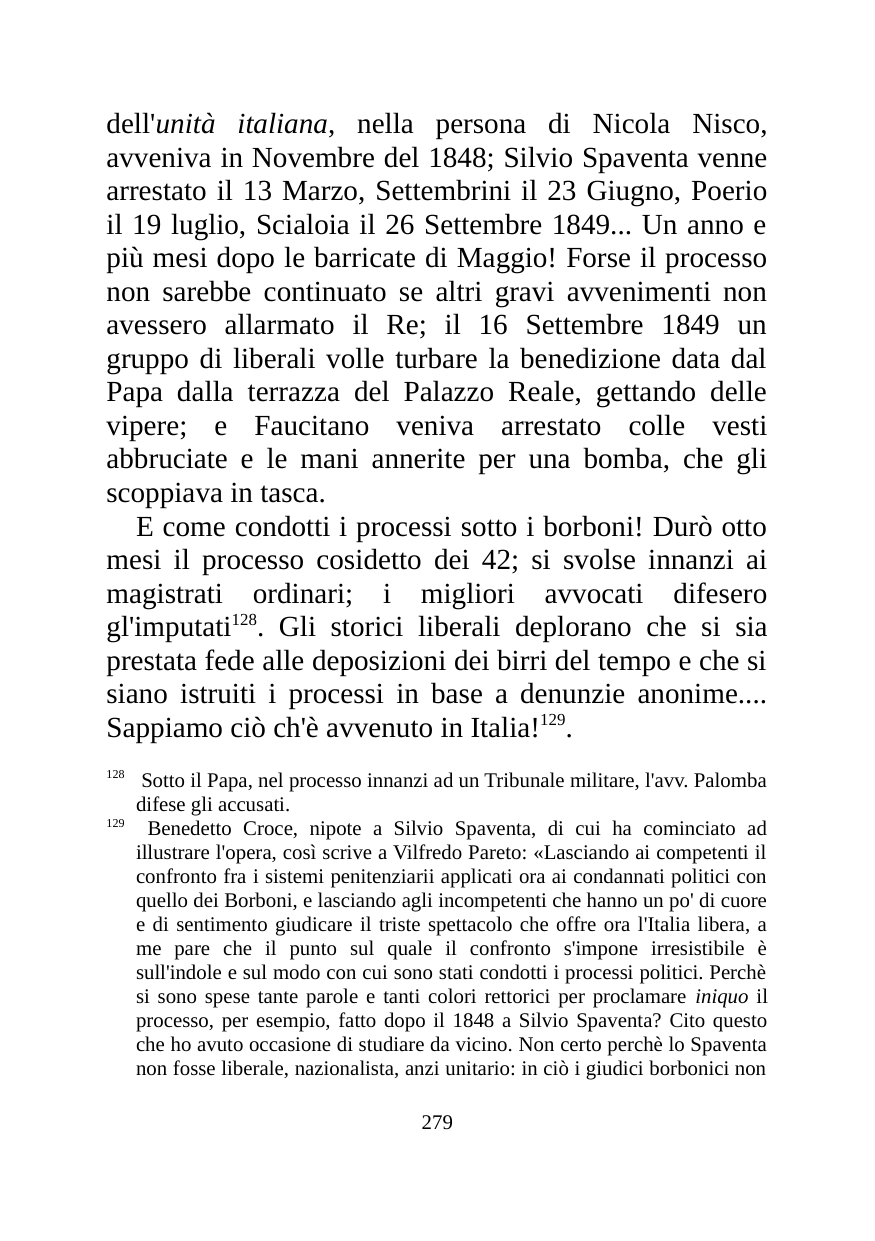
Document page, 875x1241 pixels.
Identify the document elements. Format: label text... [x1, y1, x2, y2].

text E come condotti i processi sotto i borboni! Durò otto mesi il processo cosidetto dei 42; si svolse innanzi ai magistrati ordinari; i migliori avvocati difesero gl'imputati. Gli storici liberali deplorano che si sia prestata fede alle deposizioni dei birri del tempo e che si siano istruiti i processi in base a denunzie anonime.... Sappiamo ciò ch'è avvenuto in Italia!. [106, 509, 768, 743]
text Sotto il Papa, nel processo innanzi ad un Tribunale militare, l'avv. Palomba difese gli accusati. [106, 768, 768, 816]
text dell'unità italiana, nella persona di Nicola Nisco, avveniva in Novembre del 1848; Silvio Spaventa venne arrestato il 13 Marzo, Settembrini il 23 Giugno, Poerio il 19 luglio, Scialoia il 26 Settembre 1849... Un anno e più mesi dopo le barricate di Maggio! Forse il processo non sarebbe continuato se altri gravi avvenimenti non avessero allarmato il Re; il 16 Settembre 1849 un gruppo di liberali volle turbare la benedizione data dal Papa dalla terrazza del Palazzo Reale, gettando delle vipere; e Faucitano veniva arrestato colle vesti abbruciate e le mani annerite per una bomba, che gli scoppiava in tasca. [106, 106, 768, 509]
text Benedetto Croce, nipote a Silvio Spaventa, di cui ha cominciato ad illustrare l'opera, così scrive a Vilfredo Pareto: «Lasciando ai competenti il confronto fra i sistemi penitenziarii applicati ora ai condannati politici con quello dei Borboni, e lasciando agli incompetenti che hanno un po' di cuore e di sentimento giudicare il triste spettacolo che offre ora l'Italia libera, a me pare che il punto sul quale il confronto s'impone irresistibile è sull'indole e sul modo con cui sono stati condotti i processi politici. Perchè si sono spese tante parole e tanti colori rettorici per proclamare iniquo il processo, per esempio, fatto dopo il 1848 a Silvio Spaventa? Cito questo che ho avuto occasione di studiare da vicino. Non certo perchè lo Spaventa non fosse liberale, nazionalista, anzi unitario: in ciò i giudici borbonici non [106, 816, 768, 1080]
